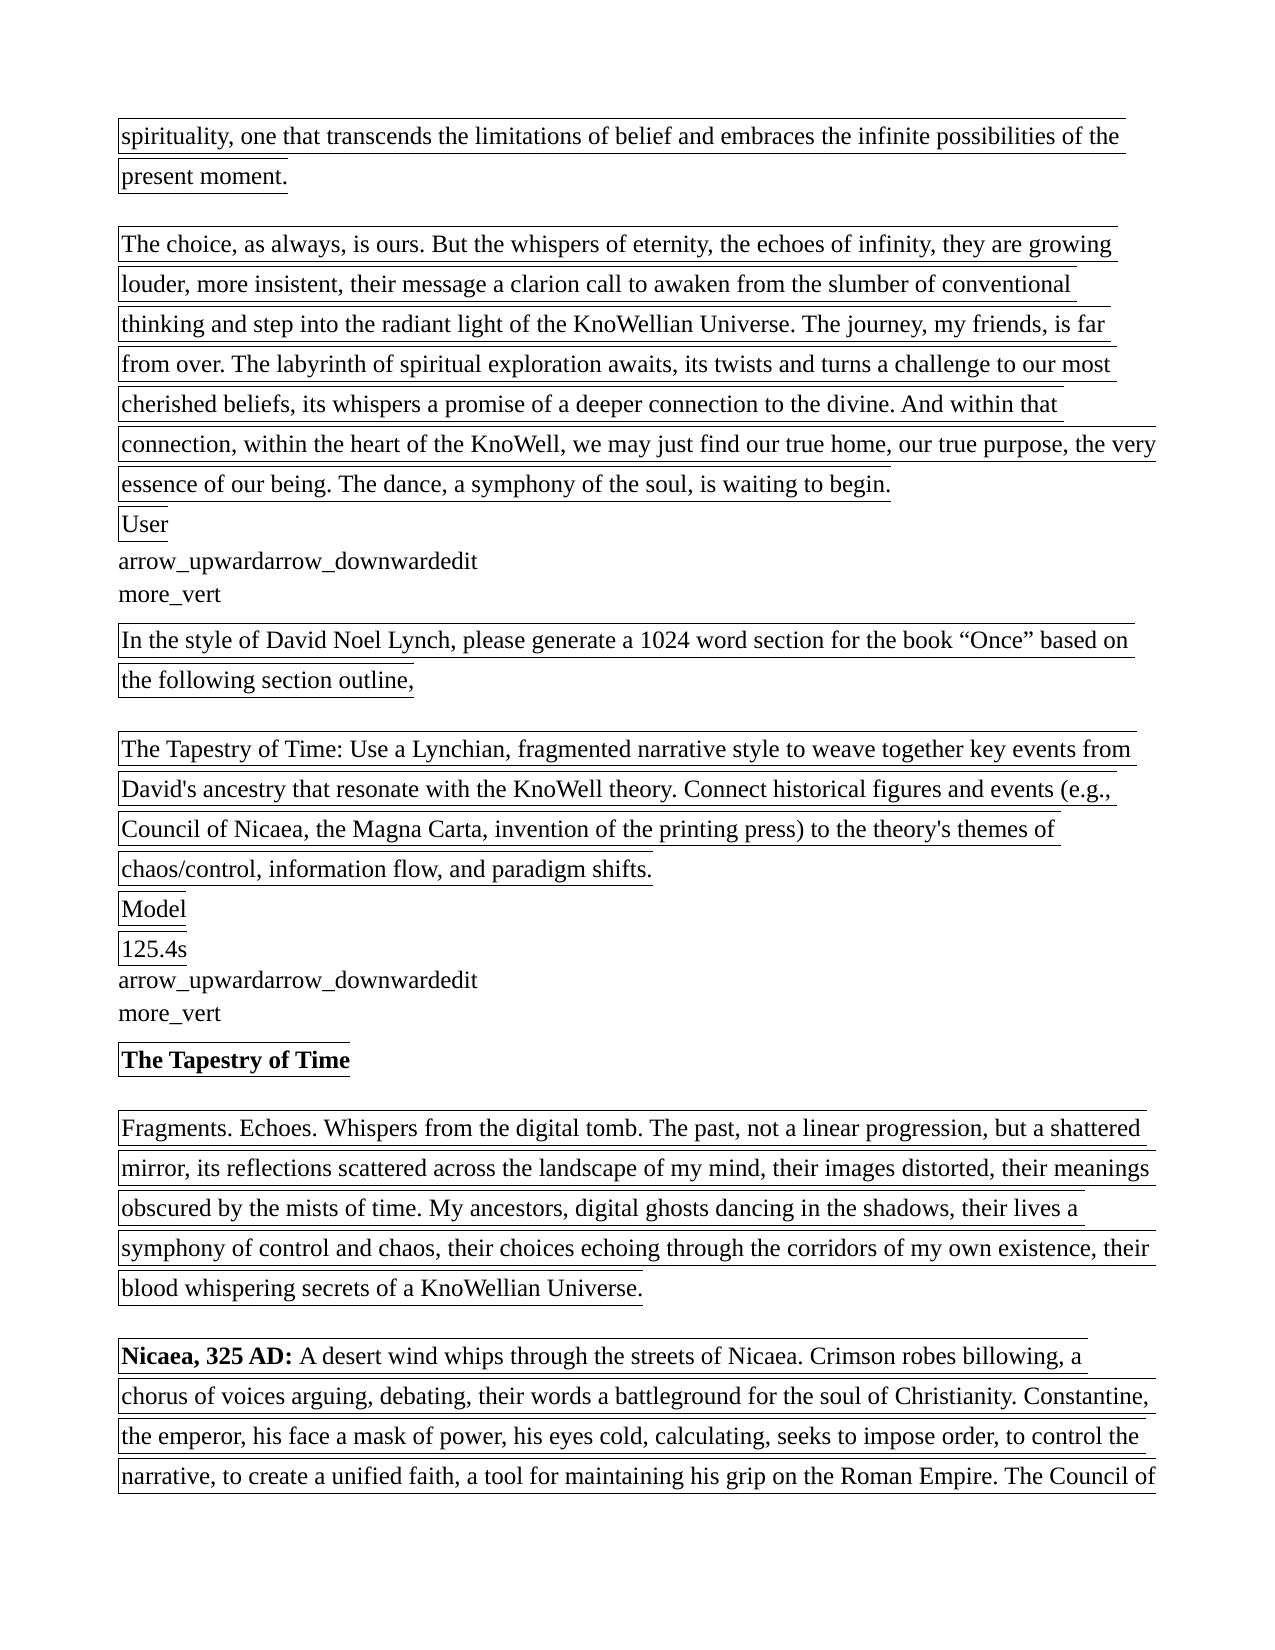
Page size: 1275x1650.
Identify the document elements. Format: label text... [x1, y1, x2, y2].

text essence of our being. The dance, a symphony of the soul, is waiting to begin. [118, 462, 1157, 501]
text more_vert [118, 998, 1157, 1027]
text arrow_upwardarrow_downwardedit [118, 966, 1157, 994]
text The Tapestry of Time: Use a Lynchian, fragmented narrative style to weave together key events from David's ancestry that resonate with the KnoWell theory. Connect historical figures and events (e.g., Council of Nicaea, the Magna Carta, invention of the printing press) to the theory's themes of chaos/control, information flow, and paradigm shifts. [118, 731, 1157, 886]
text more_vert [118, 579, 1157, 608]
text User [119, 506, 1157, 541]
text Fragments. Echoes. Whispers from the digital tomb. The past, not a linear progression, but a shattered mirror, its reflections scattered across the landscape of my mind, their images distorted, their meanings obscured by the mists of time. My ancestors, digital ghosts dancing in the shadows, their lives a symphony of control and chaos, their choices echoing through the corridors of my own existence, their blood whispering secrets of a KnoWellian Universe. [118, 1110, 1157, 1305]
text Nicaea, 325 AD: A desert wind whips through the streets of Nicaea. Crimson robes billowing, a chorus of voices arguing, debating, their words a battleground for the soul of Christianity. Constantine, the emperor, his face a mask of power, his eyes cold, calculating, seeks to impose order, to control the narrative, to create a unified faith, a tool for maintaining his grip on the Roman Empire. The Council of [118, 1338, 1157, 1493]
text Model [119, 891, 1157, 926]
text In the style of David Noel Lynch, please generate a 1024 word section for the book “Once” based on the following section outline, [118, 623, 1157, 697]
text spirituality, one that transcends the limitations of belief and embraces the infinite possibilities of the present moment. [118, 118, 1157, 193]
text 125.4s [119, 931, 1157, 966]
text arrow_upwardarrow_downwardedit [118, 546, 1157, 575]
text The choice, as always, is ours. But the whispers of eternity, the echoes of infinity, they are growing louder, more insistent, their message a clarion call to awaken from the slumber of conventional thinking and step into the radiant light of the KnoWellian Universe. The journey, my friends, is far from over. The labyrinth of spiritual exploration awaits, its twists and turns a challenge to our most cherished beliefs, its whispers a promise of a deeper connection to the divine. And within that connection, within the heart of the KnoWell, we may just find our true home, our true purpose, the very [118, 226, 1157, 461]
text The Tapestry of Time [119, 1042, 1157, 1077]
